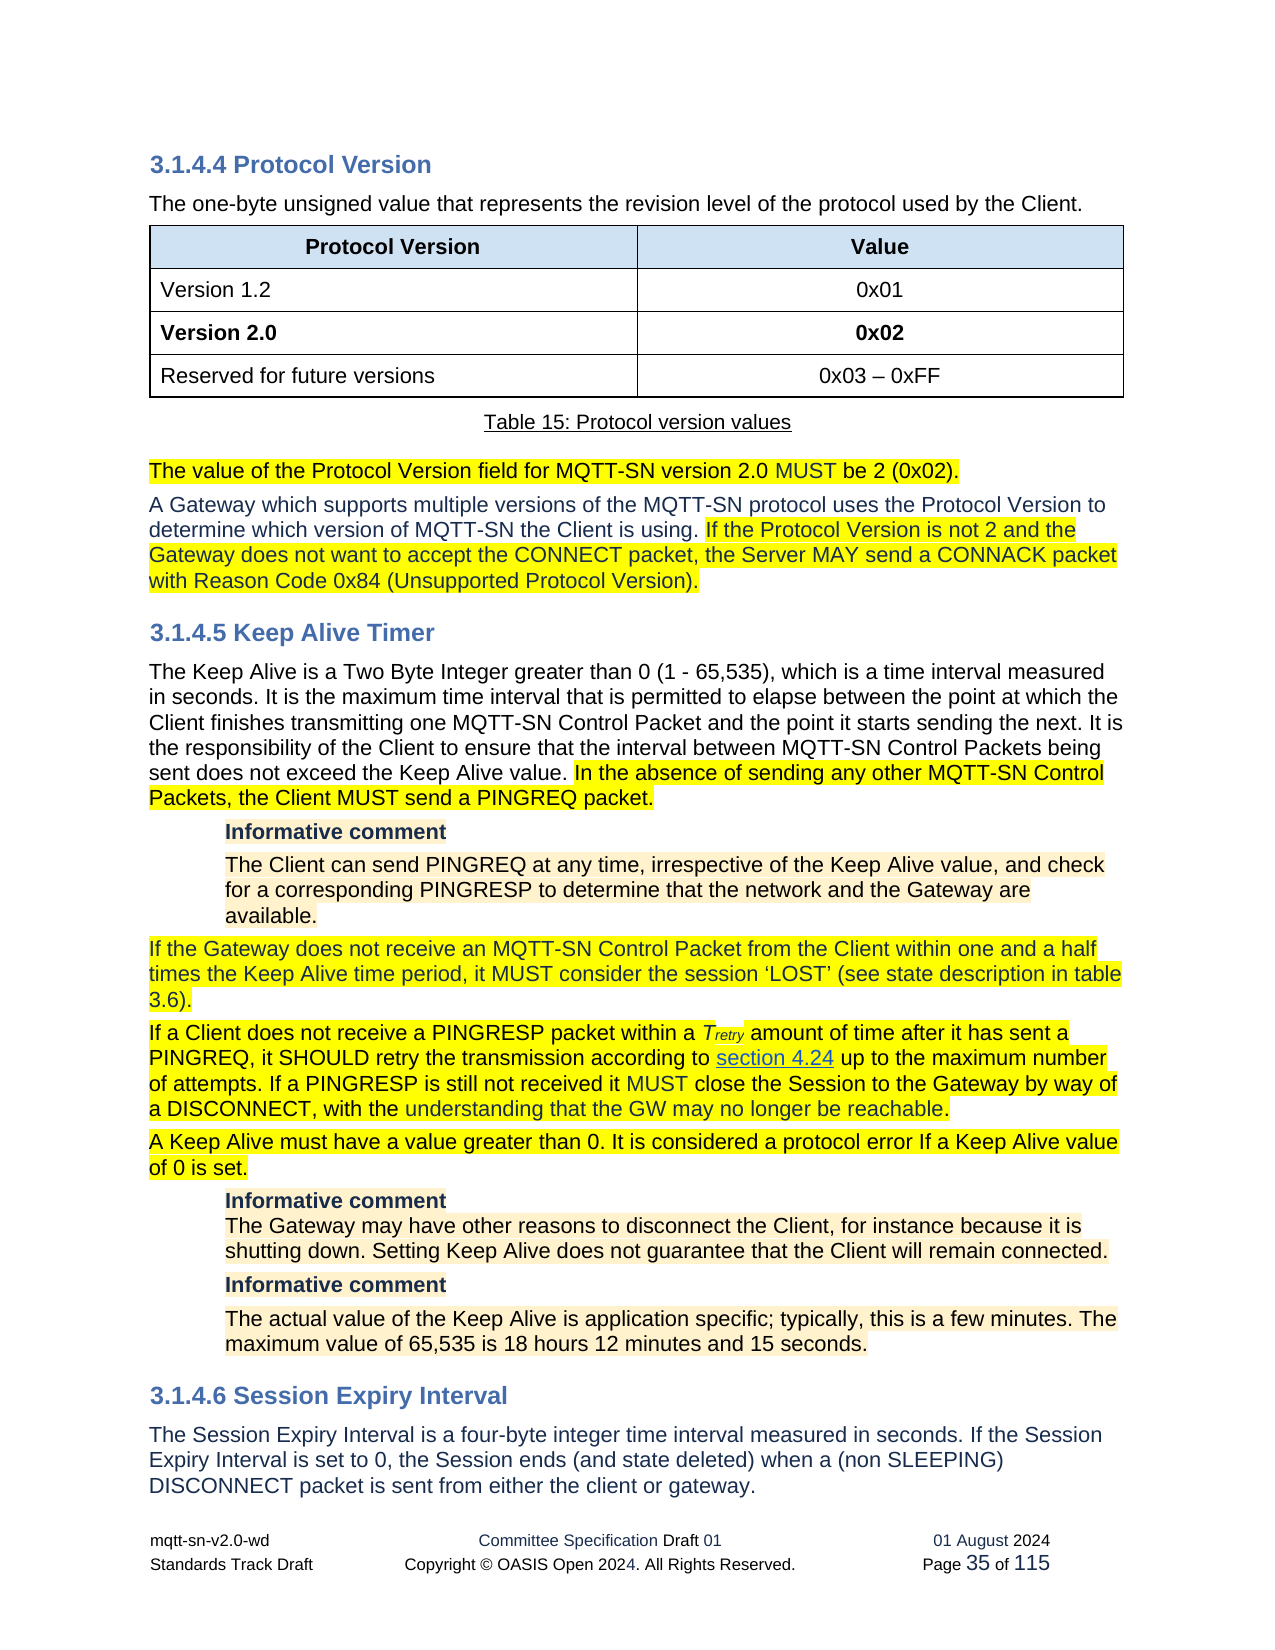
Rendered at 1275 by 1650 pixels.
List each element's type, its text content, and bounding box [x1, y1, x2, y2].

subtitle 3.1.4.6 Session Expiry Interval [150, 1381, 1124, 1410]
text Informative comment The Gateway may have other reasons to disconnect the Client, for instance because it is shutting down. Setting Keep Alive does not guarantee that the Client will remain connected. [225, 1188, 1124, 1264]
text The actual value of the Keep Alive is application specific; typically, this is a few minutes. The maximum value of 65,535 is 18 hours 12 minutes and 15 seconds. [225, 1306, 1124, 1356]
text Informative comment [225, 1272, 1124, 1297]
text The one-byte unsigned value that represents the revision level of the protocol used by the Client. [148, 191, 1124, 216]
subtitle 3.1.4.5 Keep Alive Timer [150, 618, 1124, 647]
table_cell 0x02 [638, 312, 1123, 353]
text The Keep Alive is a Two Byte Integer greater than 0 (1 - 65,535), which is a time interval measured in seconds. It is the maximum time interval that is permitted to elapse between the point at which the Client finishes transmitting one MQTT-SN Control Packet and the point it starts sending the next. It is the responsibility of the Client to ensure that the interval between MQTT-SN Control Packets being sent does not exceed the Keep Alive value. In the absence of sending any other MQTT-SN Control Packets, the Client MUST send a PINGREQ packet. [148, 659, 1124, 810]
text A Keep Alive must have a value greater than 0. It is considered a protocol error If a Keep Alive value of 0 is set. [148, 1129, 1124, 1180]
text If a Client does not receive a PINGRESP packet within a Tretry amount of time after it has sent a PINGREQ, it SHOULD retry the transmission according to section 4.24 up to the maximum number of attempts. If a PINGRESP is still not received it MUST close the Session to the Gateway by way of a DISCONNECT, with the understanding that the GW may no longer be reachable. [148, 1020, 1124, 1121]
text The Session Expiry Interval is a four-byte integer time interval measured in seconds. If the Session Expiry Interval is set to 0, the Session ends (and state deleted) when a (non SLEEPING) DISCONNECT packet is sent from either the client or gateway. [148, 1422, 1124, 1498]
table_cell Version 2.0 [151, 312, 637, 353]
text The value of the Protocol Version field for MQTT-SN version 2.0 MUST be 2 (0x02). [148, 458, 1124, 484]
subtitle 3.1.4.4 Protocol Version [150, 150, 1124, 179]
text If the Gateway does not receive an MQTT-SN Control Packet from the Client within one and a half times the Keep Alive time period, it MUST consider the session ‘LOST’ (see state description in table 3.6). [148, 936, 1124, 1012]
table_header Protocol Version [151, 226, 637, 268]
text Informative comment [225, 819, 1124, 844]
text Table 15: Protocol version values [150, 410, 1125, 434]
table_cell 0x01 [638, 269, 1123, 311]
table_cell Reserved for future versions [151, 355, 637, 396]
table_cell 0x03 – 0xFF [638, 355, 1123, 396]
table_cell Version 1.2 [151, 269, 637, 311]
table_header Value [638, 226, 1123, 268]
text A Gateway which supports multiple versions of the MQTT-SN protocol uses the Protocol Version to determine which version of MQTT-SN the Client is using. If the Protocol Version is not 2 and the Gateway does not want to accept the CONNECT packet, the Server MAY send a CONNACK packet with Reason Code 0x84 (Unsupported Protocol Version). [148, 492, 1124, 593]
text The Client can send PINGREQ at any time, irrespective of the Keep Alive value, and check for a corresponding PINGRESP to determine that the network and the Gateway are available. [225, 852, 1124, 928]
